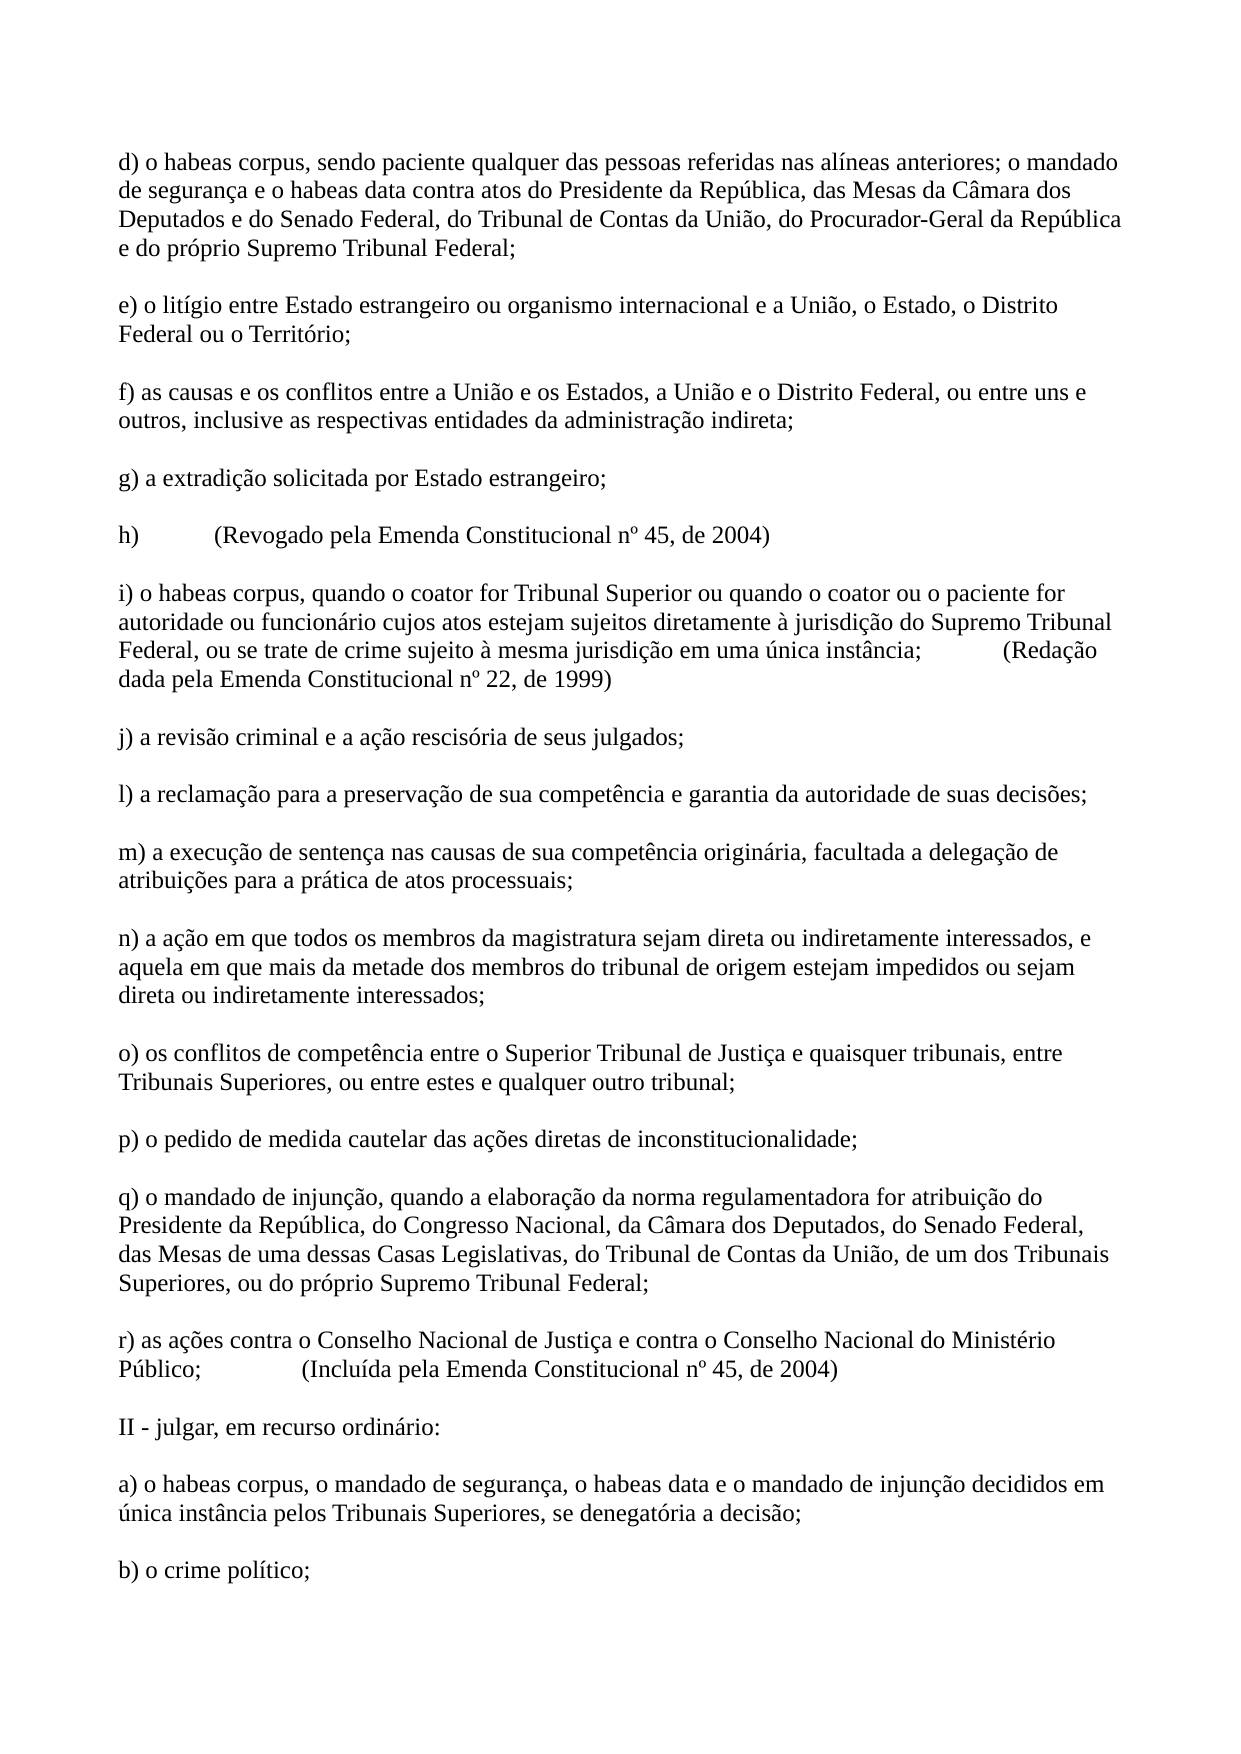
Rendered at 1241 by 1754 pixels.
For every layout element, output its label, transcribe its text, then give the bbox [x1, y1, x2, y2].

text e) o litígio entre Estado estrangeiro ou organismo internacional e a União, o Estado, o Distrito Federal ou o Território; [118, 291, 1122, 348]
text j) a revisão criminal e a ação rescisória de seus julgados; [118, 722, 1122, 751]
text b) o crime político; [118, 1556, 1122, 1584]
text d) o habeas corpus, sendo paciente qualquer das pessoas referidas nas alíneas anteriores; o mandado de segurança e o habeas data contra atos do Presidente da República, das Mesas da Câmara dos Deputados e do Senado Federal, do Tribunal de Contas da União, do Procurador-Geral da República e do próprio Supremo Tribunal Federal; [118, 147, 1122, 262]
text l) a reclamação para a preservação de sua competência e garantia da autoridade de suas decisões; [118, 779, 1122, 808]
text q) o mandado de injunção, quando a elaboração da norma regulamentadora for atribuição do Presidente da República, do Congresso Nacional, da Câmara dos Deputados, do Senado Federal, das Mesas de uma dessas Casas Legislativas, do Tribunal de Contas da União, de um dos Tribunais Superiores, ou do próprio Supremo Tribunal Federal; [118, 1182, 1122, 1297]
text II - julgar, em recurso ordinário: [118, 1412, 1122, 1441]
text p) o pedido de medida cautelar das ações diretas de inconstitucionalidade; [118, 1124, 1122, 1153]
text a) o habeas corpus, o mandado de segurança, o habeas data e o mandado de injunção decididos em única instância pelos Tribunais Superiores, se denegatória a decisão; [118, 1469, 1122, 1527]
text i) o habeas corpus, quando o coator for Tribunal Superior ou quando o coator ou o paciente for autoridade ou funcionário cujos atos estejam sujeitos diretamente à jurisdição do Supremo Tribunal Federal, ou se trate de crime sujeito à mesma jurisdição em uma única instância; (Redação dada pela Emenda Constitucional nº 22, de 1999) [118, 578, 1122, 693]
text m) a execução de sentença nas causas de sua competência originária, facultada a delegação de atribuições para a prática de atos processuais; [118, 837, 1122, 894]
text g) a extradição solicitada por Estado estrangeiro; [118, 463, 1122, 492]
text n) a ação em que todos os membros da magistratura sejam direta ou indiretamente interessados, e aquela em que mais da metade dos membros do tribunal de origem estejam impedidos ou sejam direta ou indiretamente interessados; [118, 923, 1122, 1009]
text r) as ações contra o Conselho Nacional de Justiça e contra o Conselho Nacional do Ministério Público; (Incluída pela Emenda Constitucional nº 45, de 2004) [118, 1326, 1122, 1383]
text f) as causas e os conflitos entre a União e os Estados, a União e o Distrito Federal, ou entre uns e outros, inclusive as respectivas entidades da administração indireta; [118, 377, 1122, 434]
text o) os conflitos de competência entre o Superior Tribunal de Justiça e quaisquer tribunais, entre Tribunais Superiores, ou entre estes e qualquer outro tribunal; [118, 1038, 1122, 1096]
text h) (Revogado pela Emenda Constitucional nº 45, de 2004) [118, 521, 1122, 549]
